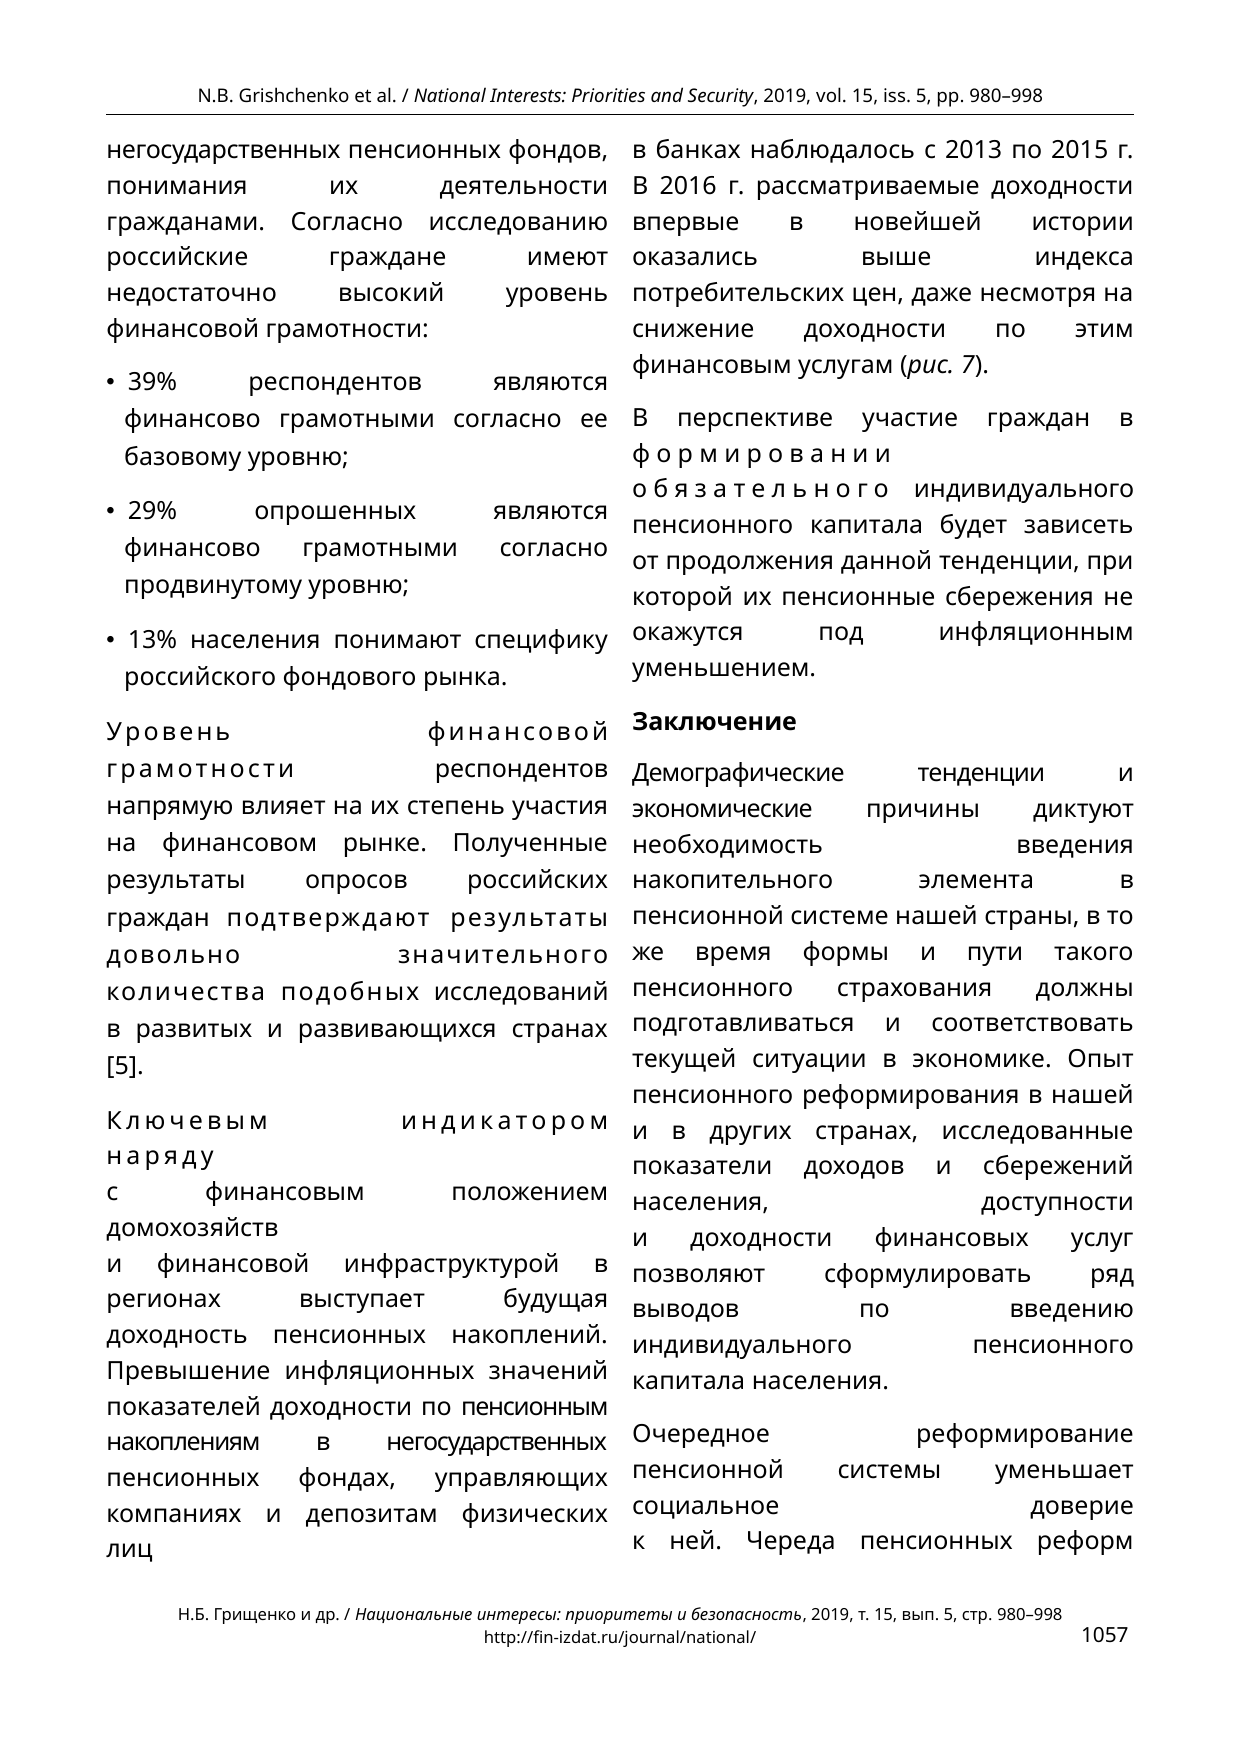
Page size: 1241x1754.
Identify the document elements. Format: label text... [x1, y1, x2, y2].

text Очередное реформирование пенсионной системы уменьшает социальное доверие к ней. Череда пенсионных реформ [632, 1416, 1134, 1557]
list 29% опрошенных являются финансово грамотными согласно продвинутому уровню; [106, 493, 608, 601]
text в банках наблюдалось с 2013 по 2015 г. В 2016 г. рассматриваемые доходности впервые в новейшей истории оказались выше индекса потребительских цен, даже несмотря на снижение доходности по этим финансовым услугам (рис. 7). [632, 132, 1134, 380]
text Ключевым индикатором наряду с финансовым положением домохозяйств и финансовой инфраструктурой в регионах выступает будущая доходность пенсионных накоплений. Превышение инфляционных значений показателей доходности по пенсионным накоплениям в негосударственных пенсионных фондах, управляющих компаниях и депозитам физических лиц [106, 1102, 608, 1565]
text В перспективе участие граждан в формировании обязательного индивидуального пенсионного капитала будет зависеть от продолжения данной тенденции, при которой их пенсионные сбережения не окажутся под инфляционным уменьшением. [632, 400, 1134, 684]
text Уровень финансовой грамотности респондентов напрямую влияет на их степень участия на финансовом рынке. Полученные результаты опросов российских граждан подтверждают результаты довольно значительного количества подобных исследований в развитых и развивающихся странах [5]. [106, 714, 608, 1082]
list 13% населения понимают специфику российского фондового рынка. [106, 622, 608, 693]
text Заключение [632, 703, 1134, 737]
text негосударственных пенсионных фондов, понимания их деятельности гражданами. Согласно исследованию российские граждане имеют недостаточно высокий уровень финансовой грамотности: [106, 132, 608, 344]
list 39% респондентов являются финансово грамотными согласно ее базовому уровню; [106, 364, 608, 472]
text Демографические тенденции и экономические причины диктуют необходимость введения накопительного элемента в пенсионной системе нашей страны, в то же время формы и пути такого пенсионного страхования должны подготавливаться и соответствовать текущей ситуации в экономике. Опыт пенсионного реформирования в нашей и в других странах, исследованные показатели доходов и сбережений населения, доступности и доходности финансовых услуг позволяют сформулировать ряд выводов по введению индивидуального пенсионного капитала населения. [632, 755, 1134, 1396]
